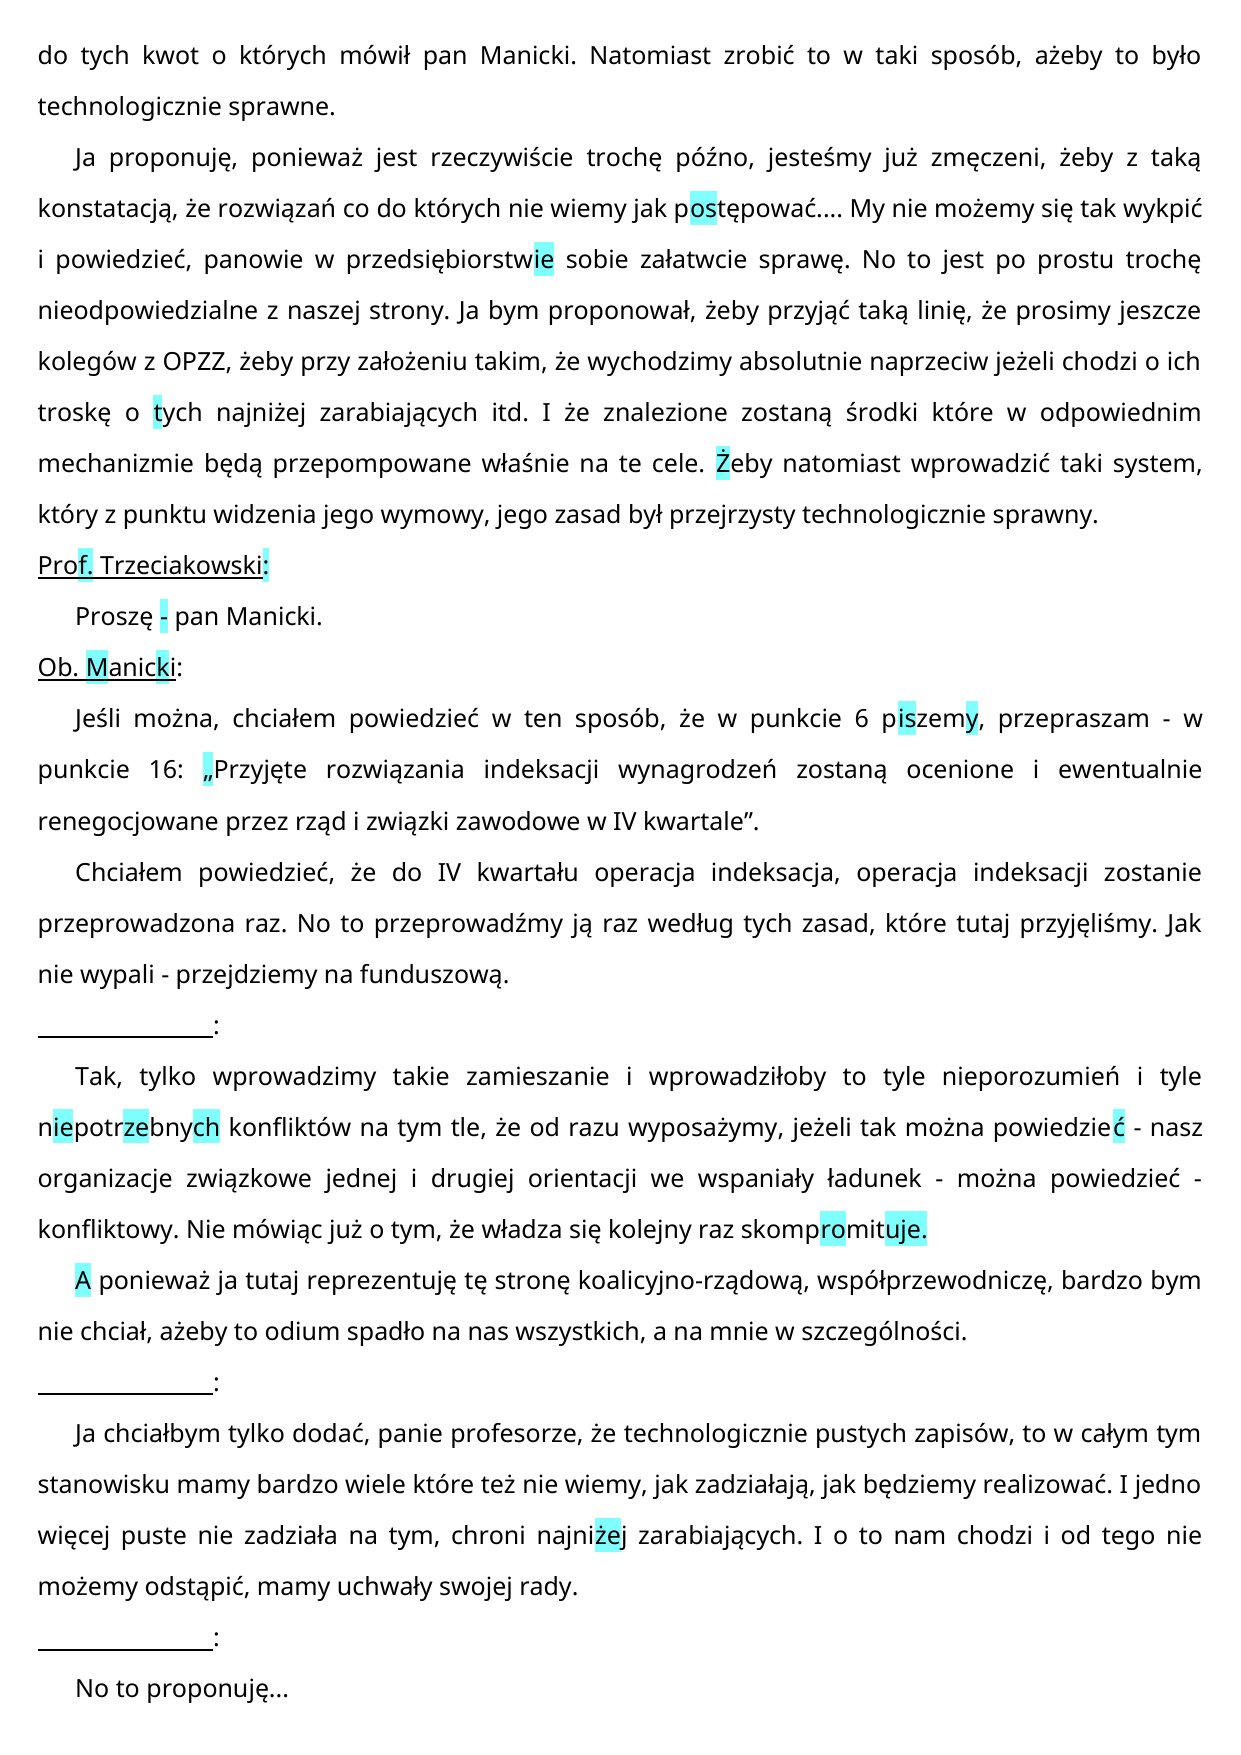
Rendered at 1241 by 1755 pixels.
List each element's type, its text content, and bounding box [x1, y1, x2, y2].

text Jeśli można, chciałem powiedzieć w ten sposób, że w punkcie 6 piszemy, przepraszam - w punkcie 16: „Przyjęte rozwiązania indeksacji wynagrodzeń zostaną ocenione i ewentualnie renegocjowane przez rząd i związki zawodowe w IV kwartale”. [37, 701, 1203, 837]
text do tych kwot o których mówił pan Manicki. Natomiast zrobić to w taki sposób, ażeby to było technologicznie sprawne. [37, 37, 1203, 123]
text Chciałem powiedzieć, że do IV kwartału operacja indeksacja, operacja indeksacji zostanie przeprowadzona raz. No to przeprowadźmy ją raz według tych zasad, które tutaj przyjęliśmy. Jak nie wypali - przejdziemy na funduszową. [37, 854, 1203, 990]
text No to proponuję... [37, 1671, 1203, 1705]
text Proszę - pan Manicki. [37, 599, 1203, 633]
text Tak, tylko wprowadzimy takie zamieszanie i wprowadziłoby to tyle nieporozumień i tyle niepotrzebnych konfliktów na tym tle, że od razu wyposażymy, jeżeli tak można powiedzieć - nasz organizacje związkowe jednej i drugiej orientacji we wspaniały ładunek - można powiedzieć - konfliktowy. Nie mówiąc już o tym, że władza się kolejny raz skompromituje. [37, 1058, 1203, 1246]
text Ob. Manicki: [37, 650, 1203, 684]
text Ja chciałbym tylko dodać, panie profesorze, że technologicznie pustych zapisów, to w całym tym stanowisku mamy bardzo wiele które też nie wiemy, jak zadziałają, jak będziemy realizować. I jedno więcej puste nie zadziała na tym, chroni najniżej zarabiających. I o to nam chodzi i od tego nie możemy odstąpić, mamy uchwały swojej rady. [37, 1416, 1203, 1603]
text Ja proponuję, ponieważ jest rzeczywiście trochę późno, jesteśmy już zmęczeni, żeby z taką konstatacją, że rozwiązań co do których nie wiemy jak postępować.... My nie możemy się tak wykpić i powiedzieć, panowie w przedsiębiorstwie sobie załatwcie sprawę. No to jest po prostu trochę nieodpowiedzialne z naszej strony. Ja bym proponował, żeby przyjąć taką linię, że prosimy jeszcze kolegów z OPZZ, żeby przy założeniu takim, że wychodzimy absolutnie naprzeciw jeżeli chodzi o ich troskę o tych najniżej zarabiających itd. I że znalezione zostaną środki które w odpowiednim mechanizmie będą przepompowane właśnie na te cele. Żeby natomiast wprowadzić taki system, który z punktu widzenia jego wymowy, jego zasad był przejrzysty technologicznie sprawny. [37, 139, 1203, 531]
text A ponieważ ja tutaj reprezentuję tę stronę koalicyjno-rządową, współprzewodniczę, bardzo bym nie chciał, ażeby to odium spadło na nas wszystkich, a na mnie w szczególności. [37, 1262, 1203, 1348]
text : [37, 1007, 1203, 1041]
text : [37, 1364, 1203, 1399]
text Prof. Trzeciakowski: [37, 548, 1203, 582]
text : [37, 1620, 1203, 1654]
